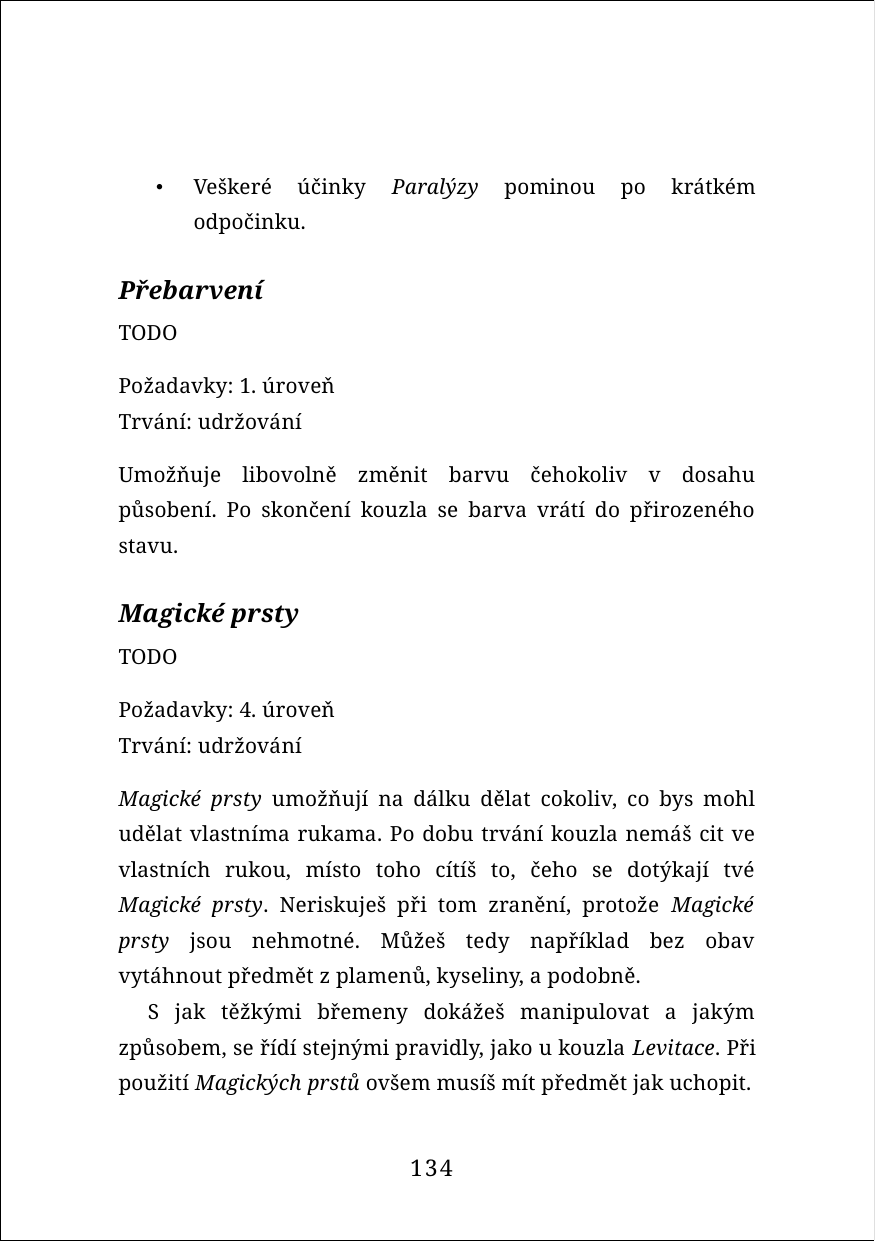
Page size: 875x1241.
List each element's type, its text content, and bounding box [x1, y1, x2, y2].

text TODO [118, 642, 756, 670]
text Umožňuje libovolně změnit barvu čehokoliv v dosahu působení. Po skončení kouzla se barva vrátí do přirozeného stavu. [118, 460, 756, 559]
subtitle Přebarvení [118, 272, 756, 306]
text Požadavky: 4. úroveň Trvání: udržování [118, 695, 756, 759]
text TODO [118, 318, 756, 347]
text Magické prsty umožňují na dálku dělat cokoliv, co bys mohl udělat vlastníma rukama. Po dobu trvání kouzla nemáš cit ve vlastních rukou, místo toho cítíš to, čeho se dotýkají tvé Magické prsty. Neriskuješ při tom zranění, protože Magické prsty jsou nehmotné. Můžeš tedy například bez obav vytáhnout předmět z plamenů, kyseliny, a podobně. S jak těžkými břemeny dokážeš manipulovat a jakým způsobem, se řídí stejnými pravidly, jako u kouzla Levitace. Při použití Magických prstů ovšem musíš mít předmět jak uchopit. [118, 784, 756, 1097]
text Požadavky: 1. úroveň Trvání: udržování [118, 371, 756, 435]
list Veškeré účinky Paralýzy pominou po krátkém odpočinku. [156, 172, 756, 236]
subtitle Magické prsty [118, 596, 756, 630]
